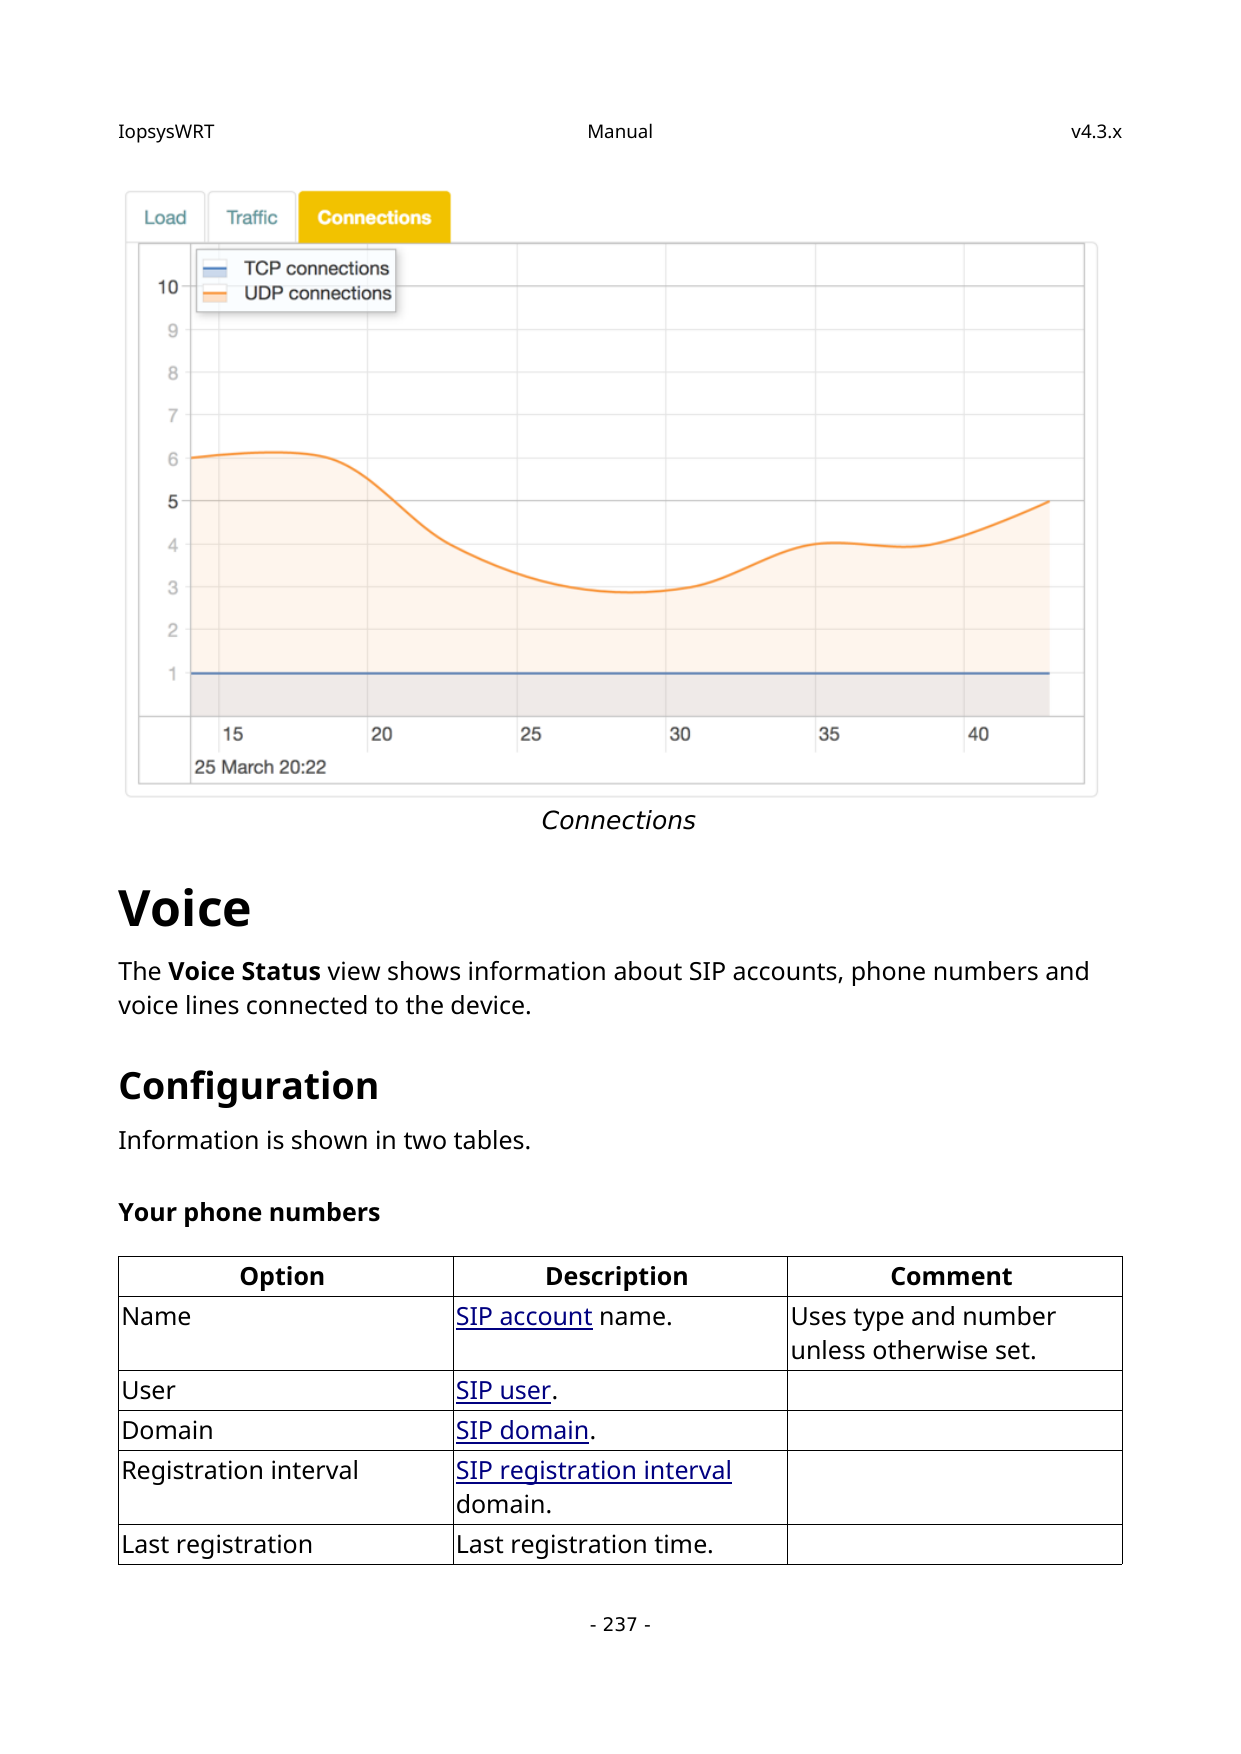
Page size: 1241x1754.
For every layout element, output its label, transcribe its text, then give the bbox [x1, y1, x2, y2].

table_cell [788, 1525, 1122, 1564]
table_cell Name [119, 1297, 453, 1370]
table_cell SIP registration interval domain. [454, 1451, 787, 1524]
table_cell Domain [119, 1411, 453, 1450]
table_cell SIP user. [454, 1371, 787, 1410]
text Connections [118, 807, 1122, 836]
table_header Comment [788, 1257, 1122, 1296]
table_cell Uses type and number unless otherwise set. [788, 1297, 1122, 1370]
table_header Option [119, 1257, 453, 1296]
text The Voice Status view shows information about SIP accounts, phone numbers and voice lines connected to the device. [118, 954, 1122, 1022]
table_cell [788, 1371, 1122, 1410]
text Information is shown in two tables. [118, 1123, 1122, 1157]
table_cell SIP account name. [454, 1297, 787, 1370]
table_cell Last registration [119, 1525, 453, 1564]
table_cell SIP domain. [454, 1411, 787, 1450]
table_header Description [454, 1257, 787, 1296]
picture [118, 185, 1123, 807]
table_cell User [119, 1371, 453, 1410]
table_cell Registration interval [119, 1451, 453, 1524]
subtitle Configuration [118, 1059, 1122, 1111]
table_cell [788, 1451, 1122, 1524]
table_cell Last registration time. [454, 1525, 787, 1564]
table_cell [788, 1411, 1122, 1450]
subtitle Voice [118, 873, 1122, 941]
subtitle Your phone numbers [118, 1194, 1122, 1229]
